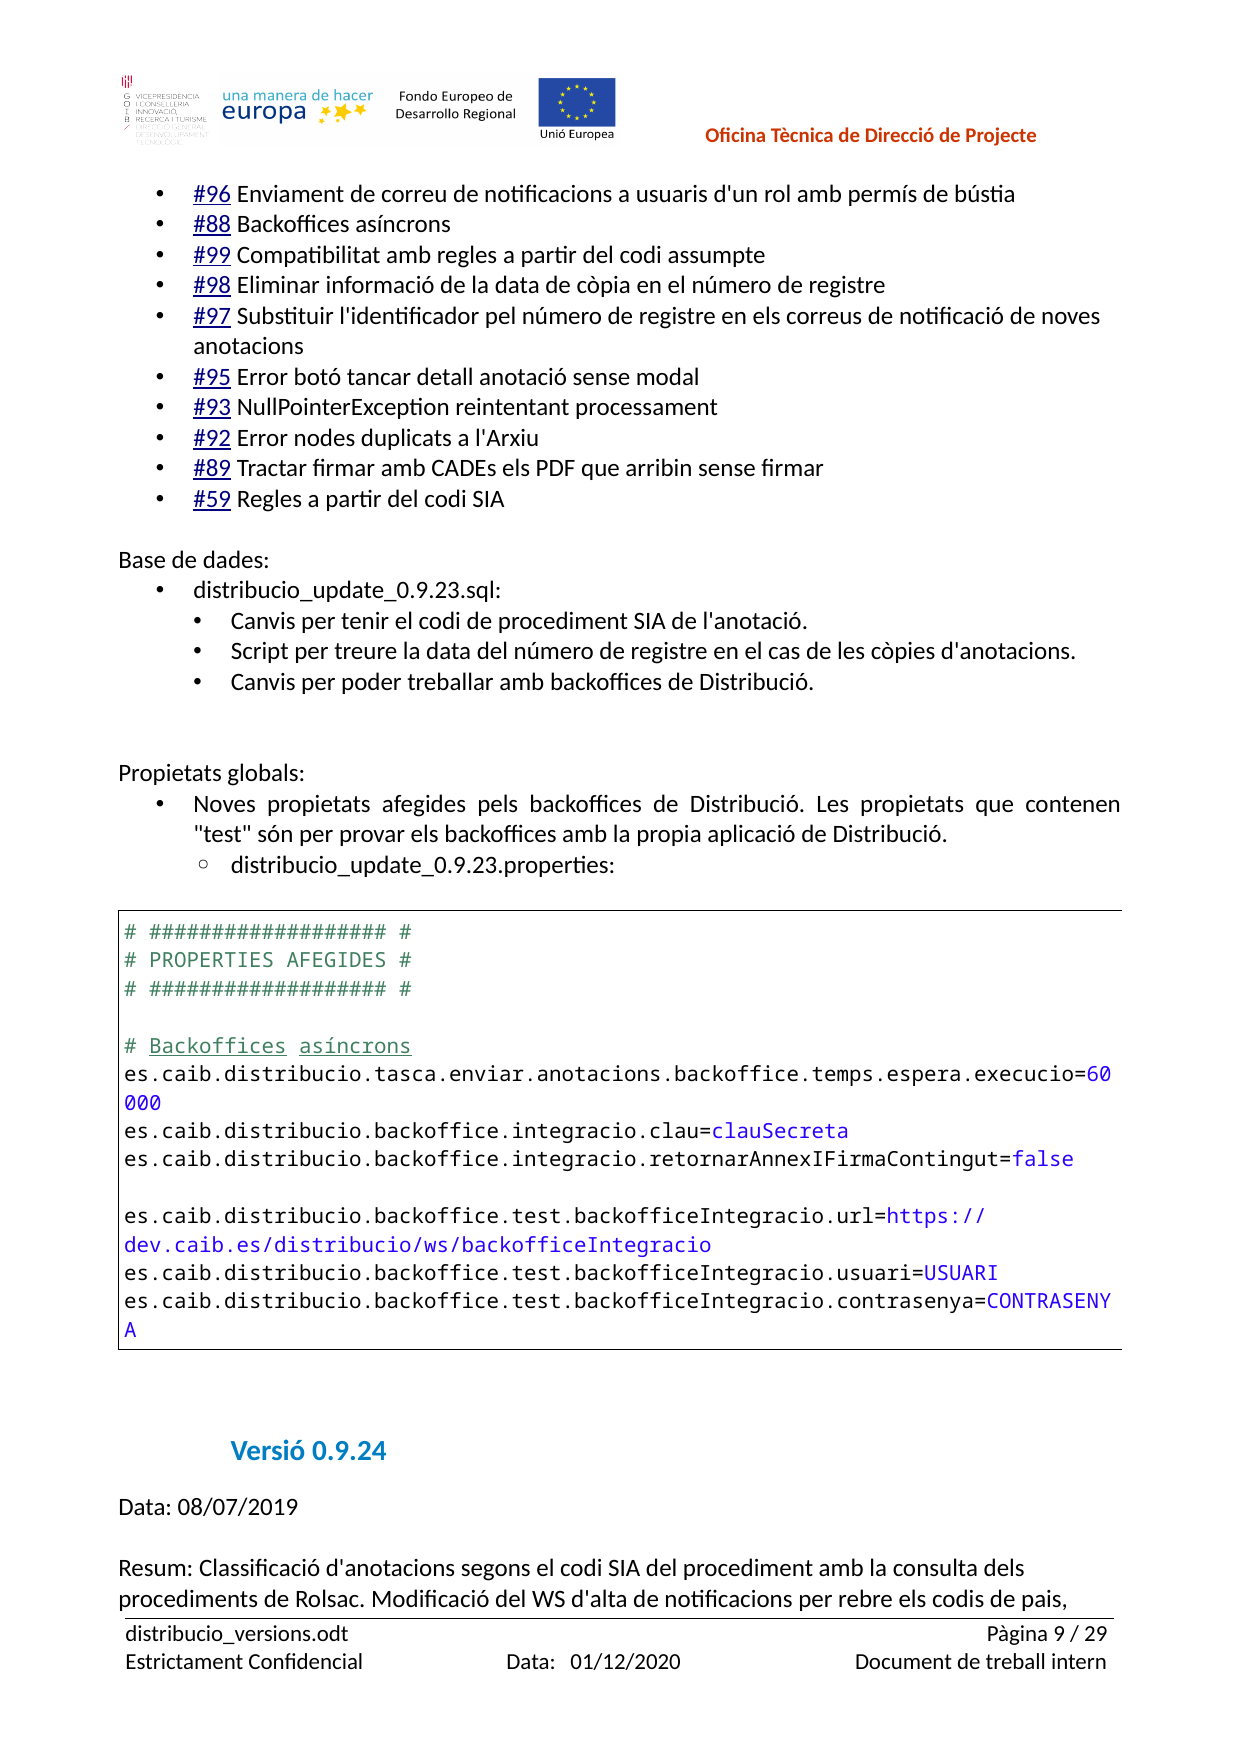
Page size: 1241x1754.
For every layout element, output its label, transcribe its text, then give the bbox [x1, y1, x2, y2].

list #92 Error nodes duplicats a l'Arxiu [156, 422, 1122, 452]
text Resum: Classificació d'anotacions segons el codi SIA del procediment amb la consulta dels procediments de Rolsac. Modificació del WS d'alta de notificacions per rebre els codis de pais, [118, 1552, 1122, 1613]
text Base de dades: [118, 544, 1122, 574]
list Canvis per poder treballar amb backoffices de Distribució. [193, 666, 1122, 697]
list #99 Compatibilitat amb regles a partir del codi assumpte [156, 239, 1122, 269]
text Data: 08/07/2019 [118, 1491, 1122, 1522]
text Propietats globals: [118, 758, 1122, 788]
table_header # ################### # # PROPERTIES AFEGIDES # # ################### # # Backoffices asíncrons es.caib.distribucio.tasca.enviar.anotacions.backoffice.temps.espera.execucio=60000 es.caib.distribucio.backoffice.integracio.clau=clauSecreta es.caib.distribucio.backoffice.integracio.retornarAnnexIFirmaContingut=false es.caib.distribucio.backoffice.test.backofficeIntegracio.url=https://dev.caib.es/distribucio/ws/backofficeIntegracio es.caib.distribucio.backoffice.test.backofficeIntegracio.usuari=USUARI es.caib.distribucio.backoffice.test.backofficeIntegracio.contrasenya=CONTRASENYA [119, 911, 1122, 1349]
list Script per treure la data del número de registre en el cas de les còpies d'anotacions. [193, 636, 1122, 666]
list #59 Regles a partir del codi SIA [156, 483, 1122, 513]
list #97 Substituir l'identificador pel número de registre en els correus de notificació de noves anotacions [156, 300, 1122, 361]
list distribucio_update_0.9.23.properties: [193, 849, 1122, 880]
list #96 Enviament de correu de notificacions a usuaris d'un rol amb permís de bústia [156, 178, 1122, 208]
list #95 Error botó tancar detall anotació sense modal [156, 361, 1122, 391]
subtitle Versió 0.9.24 [153, 1432, 1122, 1468]
list #98 Eliminar informació de la data de còpia en el número de registre [156, 269, 1122, 300]
list #89 Tractar firmar amb CADEs els PDF que arribin sense firmar [156, 452, 1122, 483]
picture [118, 73, 213, 147]
list Noves propietats afegides pels backoffices de Distribució. Les propietats que contenen "test" són per provar els backoffices amb la propia aplicació de Distribució. [156, 788, 1122, 849]
list #88 Backoffices asíncrons [156, 208, 1122, 239]
list #93 NullPointerException reintentant processament [156, 391, 1122, 422]
picture [219, 73, 621, 147]
list distribucio_update_0.9.23.sql: [156, 574, 1122, 605]
list Canvis per tenir el codi de procediment SIA de l'anotació. [193, 605, 1122, 636]
